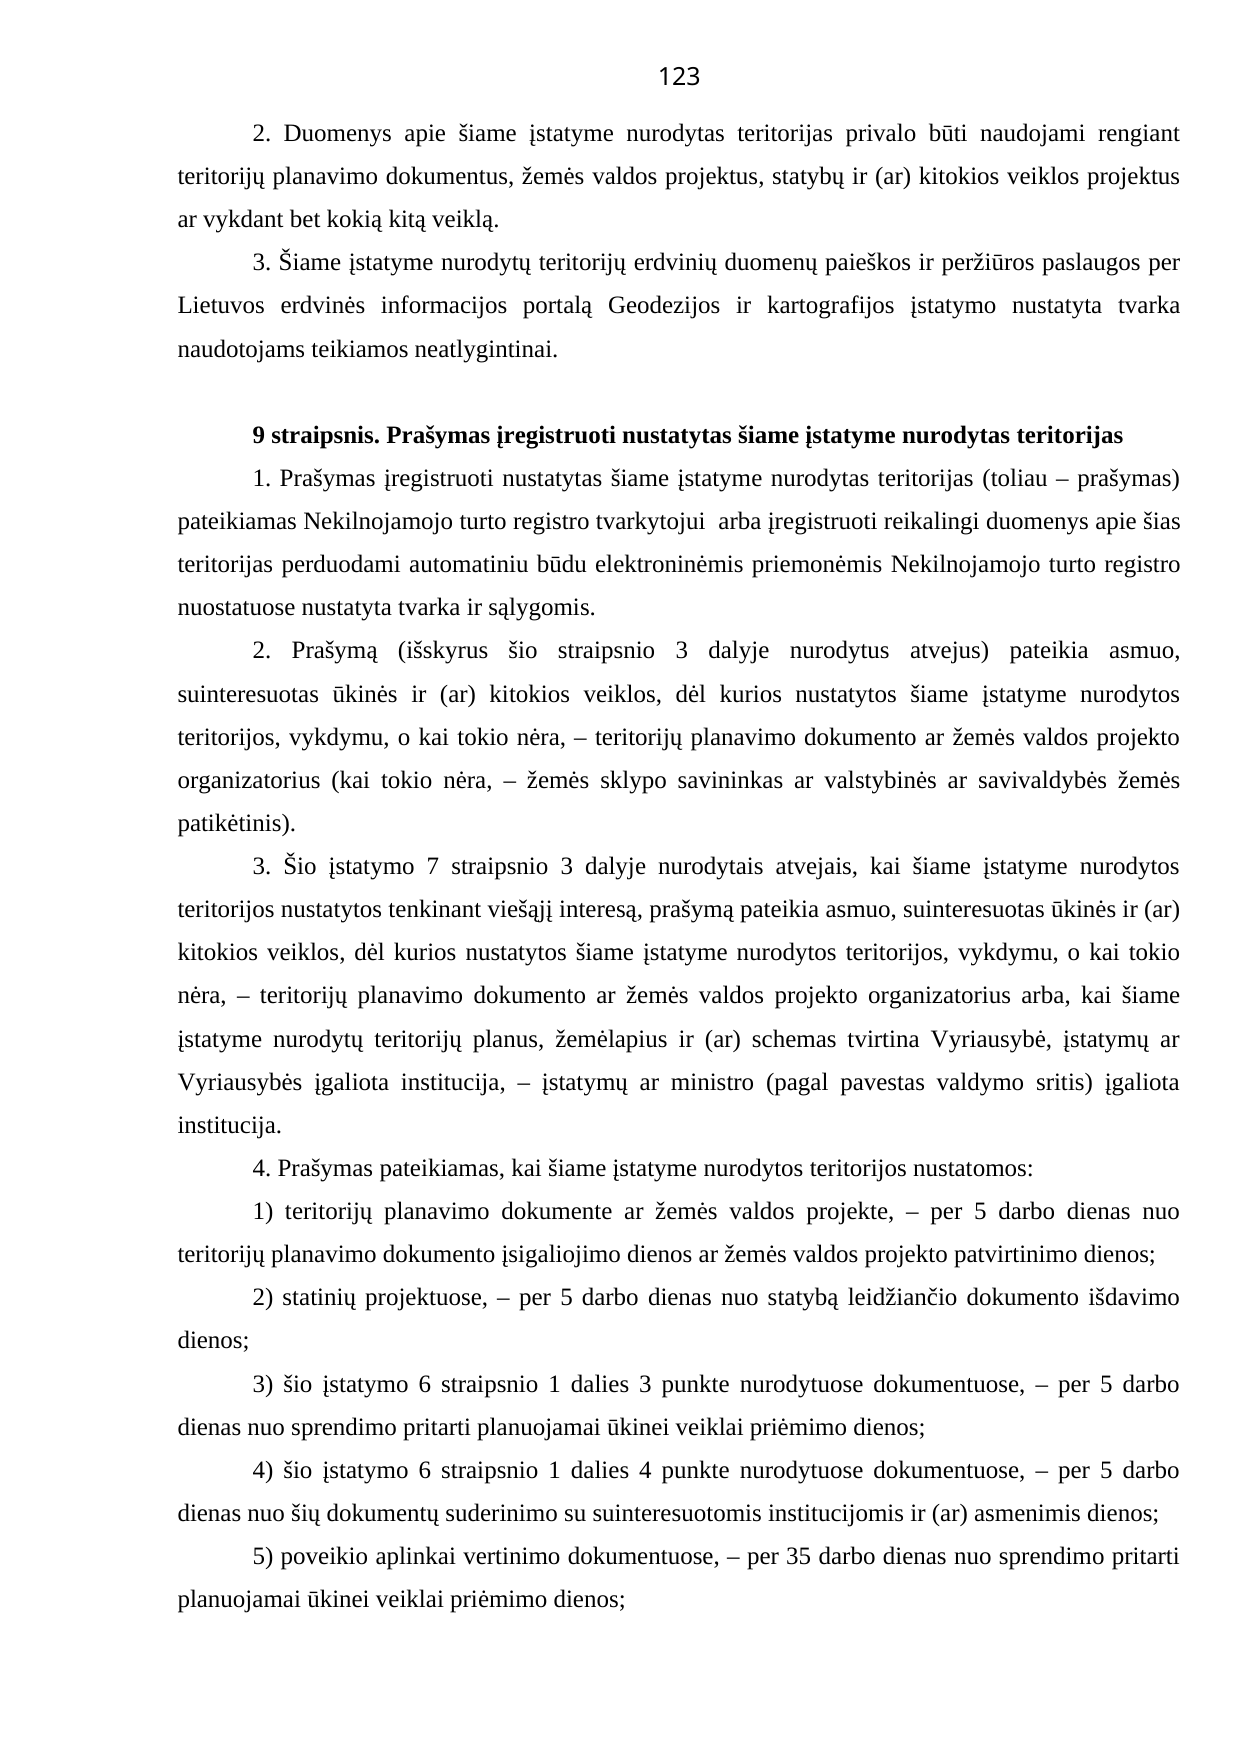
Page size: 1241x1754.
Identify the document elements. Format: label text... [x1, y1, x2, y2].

text 2. Duomenys apie šiame įstatyme nurodytas teritorijas privalo būti naudojami rengiant teritorijų planavimo dokumentus, žemės valdos projektus, statybų ir (ar) kitokios veiklos projektus ar vykdant bet kokią kitą veiklą. [177, 118, 1181, 233]
text 5) poveikio aplinkai vertinimo dokumentuose, – per 35 darbo dienas nuo sprendimo pritarti planuojamai ūkinei veiklai priėmimo dienos; [177, 1541, 1181, 1613]
text 2. Prašymą (išskyrus šio straipsnio 3 dalyje nurodytus atvejus) pateikia asmuo, suinteresuotas ūkinės ir (ar) kitokios veiklos, dėl kurios nustatytos šiame įstatyme nurodytos teritorijos, vykdymu, o kai tokio nėra, – teritorijų planavimo dokumento ar žemės valdos projekto organizatorius (kai tokio nėra, – žemės sklypo savininkas ar valstybinės ar savivaldybės žemės patikėtinis). [177, 636, 1181, 837]
text 4. Prašymas pateikiamas, kai šiame įstatyme nurodytos teritorijos nustatomos: [177, 1153, 1181, 1182]
text 9 straipsnis. Prašymas įregistruoti nustatytas šiame įstatyme nurodytas teritorijas [177, 420, 1181, 449]
text 1. Prašymas įregistruoti nustatytas šiame įstatyme nurodytas teritorijas (toliau – prašymas) pateikiamas Nekilnojamojo turto registro tvarkytojui arba įregistruoti reikalingi duomenys apie šias teritorijas perduodami automatiniu būdu elektroninėmis priemonėmis Nekilnojamojo turto registro nuostatuose nustatyta tvarka ir sąlygomis. [177, 463, 1181, 621]
text 3. Šio įstatymo 7 straipsnio 3 dalyje nurodytais atvejais, kai šiame įstatyme nurodytos teritorijos nustatytos tenkinant viešąjį interesą, prašymą pateikia asmuo, suinteresuotas ūkinės ir (ar) kitokios veiklos, dėl kurios nustatytos šiame įstatyme nurodytos teritorijos, vykdymu, o kai tokio nėra, – teritorijų planavimo dokumento ar žemės valdos projekto organizatorius arba, kai šiame įstatyme nurodytų teritorijų planus, žemėlapius ir (ar) schemas tvirtina Vyriausybė, įstatymų ar Vyriausybės įgaliota institucija, – įstatymų ar ministro (pagal pavestas valdymo sritis) įgaliota institucija. [177, 851, 1181, 1139]
text 1) teritorijų planavimo dokumente ar žemės valdos projekte, – per 5 darbo dienas nuo teritorijų planavimo dokumento įsigaliojimo dienos ar žemės valdos projekto patvirtinimo dienos; [177, 1196, 1181, 1268]
text 3. Šiame įstatyme nurodytų teritorijų erdvinių duomenų paieškos ir peržiūros paslaugos per Lietuvos erdvinės informacijos portalą Geodezijos ir kartografijos įstatymo nustatyta tvarka naudotojams teikiamos neatlygintinai. [177, 247, 1181, 362]
text 2) statinių projektuose, – per 5 darbo dienas nuo statybą leidžiančio dokumento išdavimo dienos; [177, 1282, 1181, 1354]
text 3) šio įstatymo 6 straipsnio 1 dalies 3 punkte nurodytuose dokumentuose, – per 5 darbo dienas nuo sprendimo pritarti planuojamai ūkinei veiklai priėmimo dienos; [177, 1369, 1181, 1441]
text 4) šio įstatymo 6 straipsnio 1 dalies 4 punkte nurodytuose dokumentuose, – per 5 darbo dienas nuo šių dokumentų suderinimo su suinteresuotomis institucijomis ir (ar) asmenimis dienos; [177, 1455, 1181, 1527]
